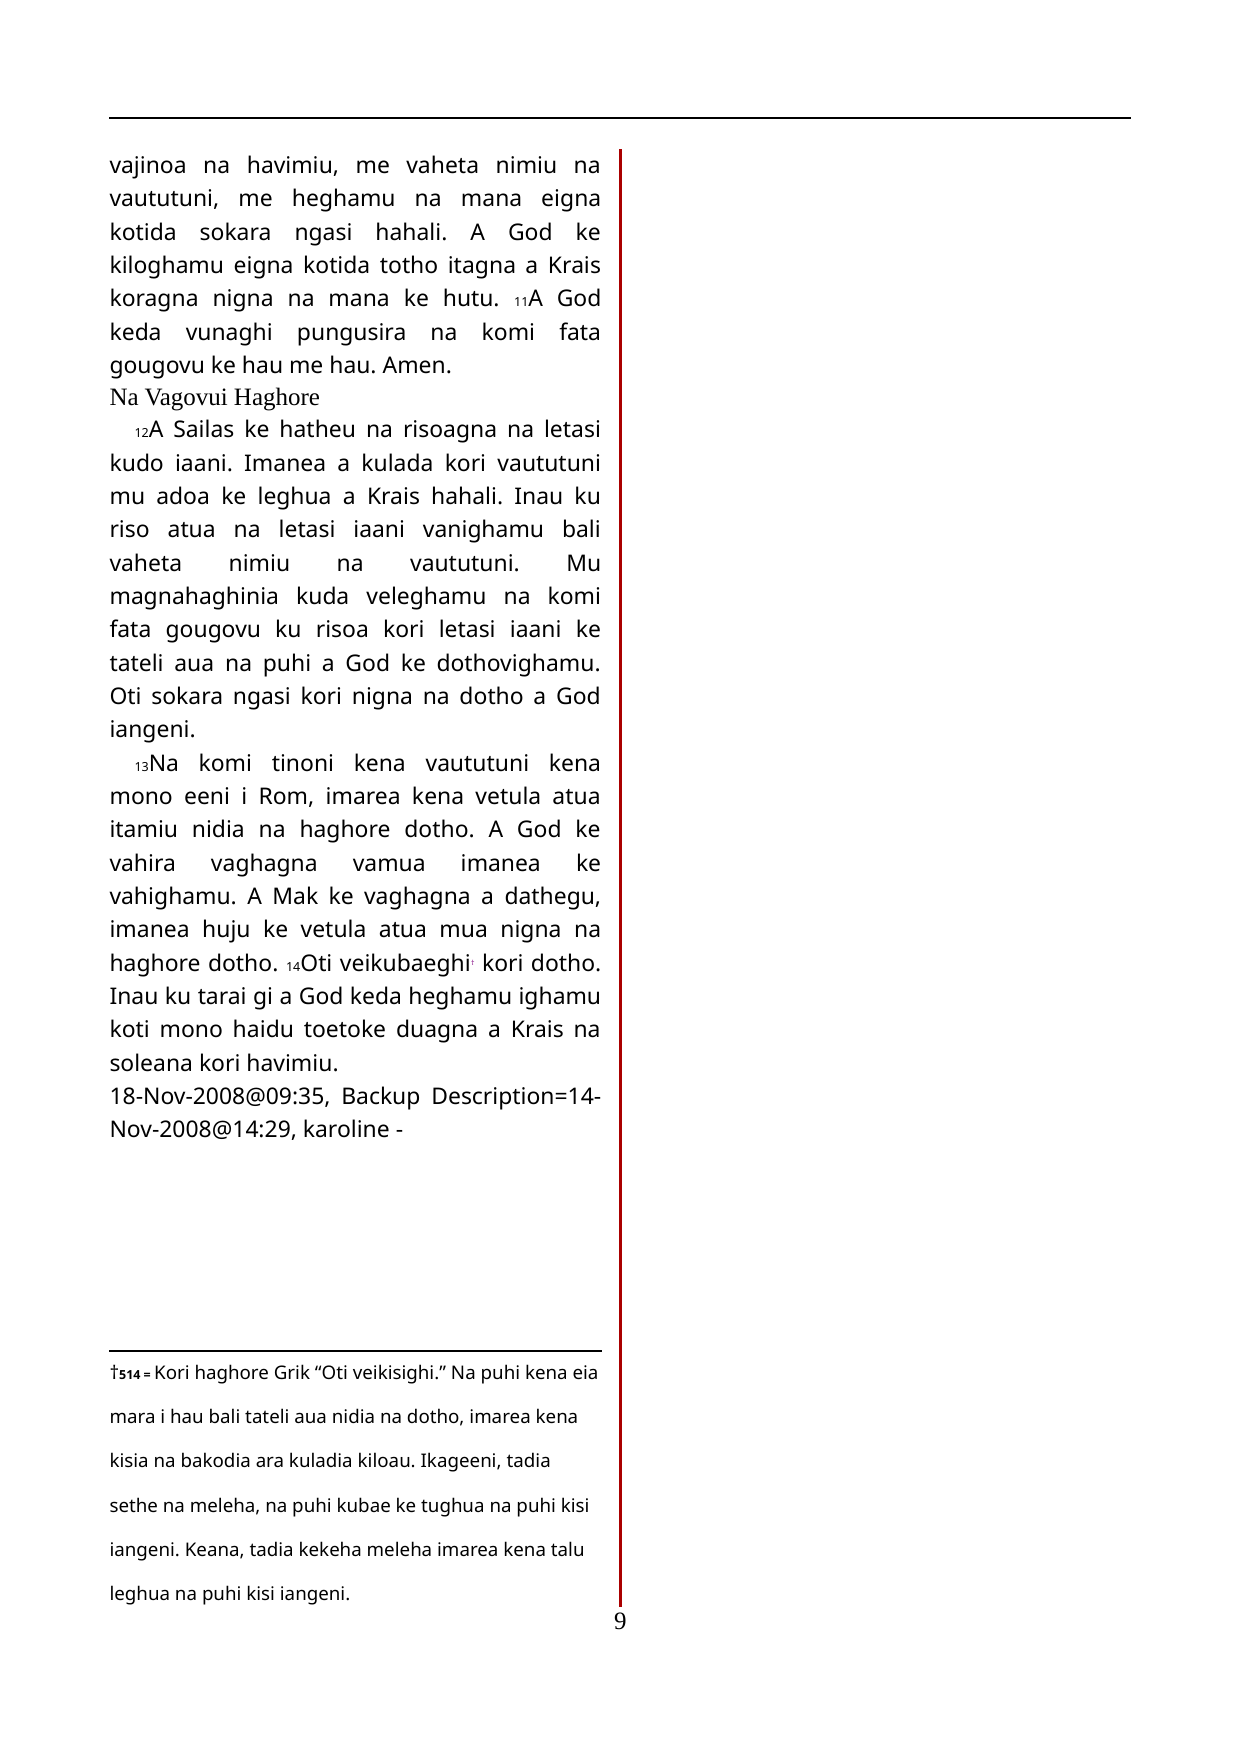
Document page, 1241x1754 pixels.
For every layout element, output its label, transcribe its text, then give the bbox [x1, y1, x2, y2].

text vajinoa na havimiu, me vaheta nimiu na vaututuni, me heghamu na mana eigna kotida sokara ngasi hahali. A God ke kiloghamu eigna kotida totho itagna a Krais koragna nigna na mana ke hutu. 11A God keda vunaghi pungusira na komi fata gougovu ke hau me hau. Amen. [109, 149, 601, 380]
text 13Na komi tinoni kena vaututuni kena mono eeni i Rom, imarea kena vetula atua itamiu nidia na haghore dotho. A God ke vahira vaghagna vamua imanea ke vahighamu. A Mak ke vaghagna a dathegu, imanea huju ke vetula atua mua nigna na haghore dotho. 14Oti veikubaeghi kori dotho. Inau ku tarai gi a God keda heghamu ighamu koti mono haidu toetoke duagna a Krais na soleana kori havimiu. [109, 747, 601, 1078]
text 18-Nov-2008@09:35, Backup Description=14-Nov-2008@14:29, karoline - [109, 1080, 601, 1144]
text 12A Sailas ke hatheu na risoagna na letasi kudo iaani. Imanea a kulada kori vaututuni mu adoa ke leghua a Krais hahali. Inau ku riso atua na letasi iaani vanighamu bali vaheta nimiu na vaututuni. Mu magnahaghinia kuda veleghamu na komi fata gougovu ku risoa kori letasi iaani ke tateli aua na puhi a God ke dothovighamu. Oti sokara ngasi kori nigna na dotho a God iangeni. [109, 413, 601, 744]
text 514 = Kori haghore Grik “Oti veikisighi.” Na puhi kena eia mara i hau bali tateli aua nidia na dotho, imarea kena kisia na bakodia ara kuladia kiloau. Ikageeni, tadia sethe na meleha, na puhi kubae ke tughua na puhi kisi iangeni. Keana, tadia kekeha meleha imarea kena talu leghua na puhi kisi iangeni. [109, 1359, 601, 1606]
text Na Vagovui Haghore [109, 382, 601, 411]
